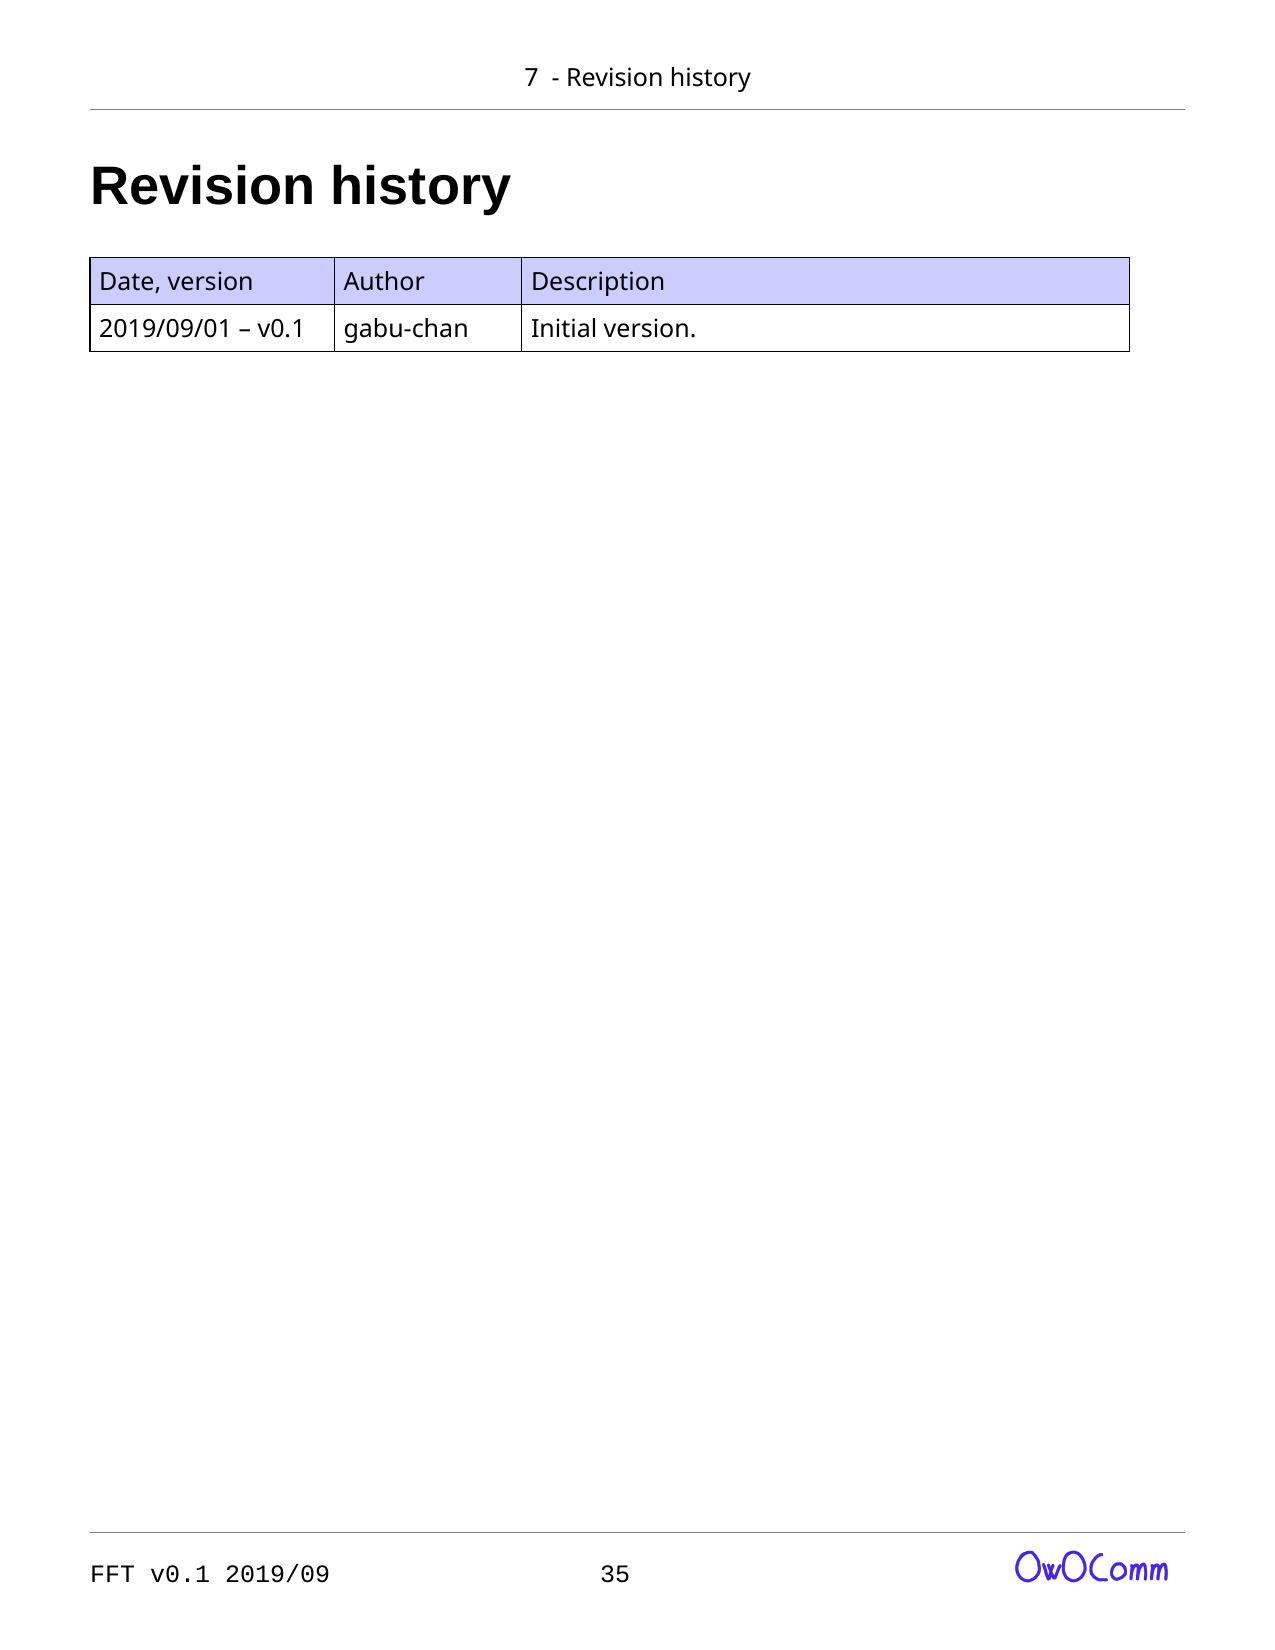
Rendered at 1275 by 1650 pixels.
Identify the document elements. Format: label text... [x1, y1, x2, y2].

table_header Author [335, 258, 521, 304]
table_cell 2019/09/01 – v0.1 [91, 305, 334, 351]
subtitle Revision history [90, 154, 1185, 216]
table_header Description [522, 258, 1129, 304]
table_cell gabu-chan [335, 305, 521, 351]
table_header Date, version [91, 258, 334, 304]
picture [1005, 1544, 1178, 1589]
table_cell Initial version. [522, 305, 1129, 351]
